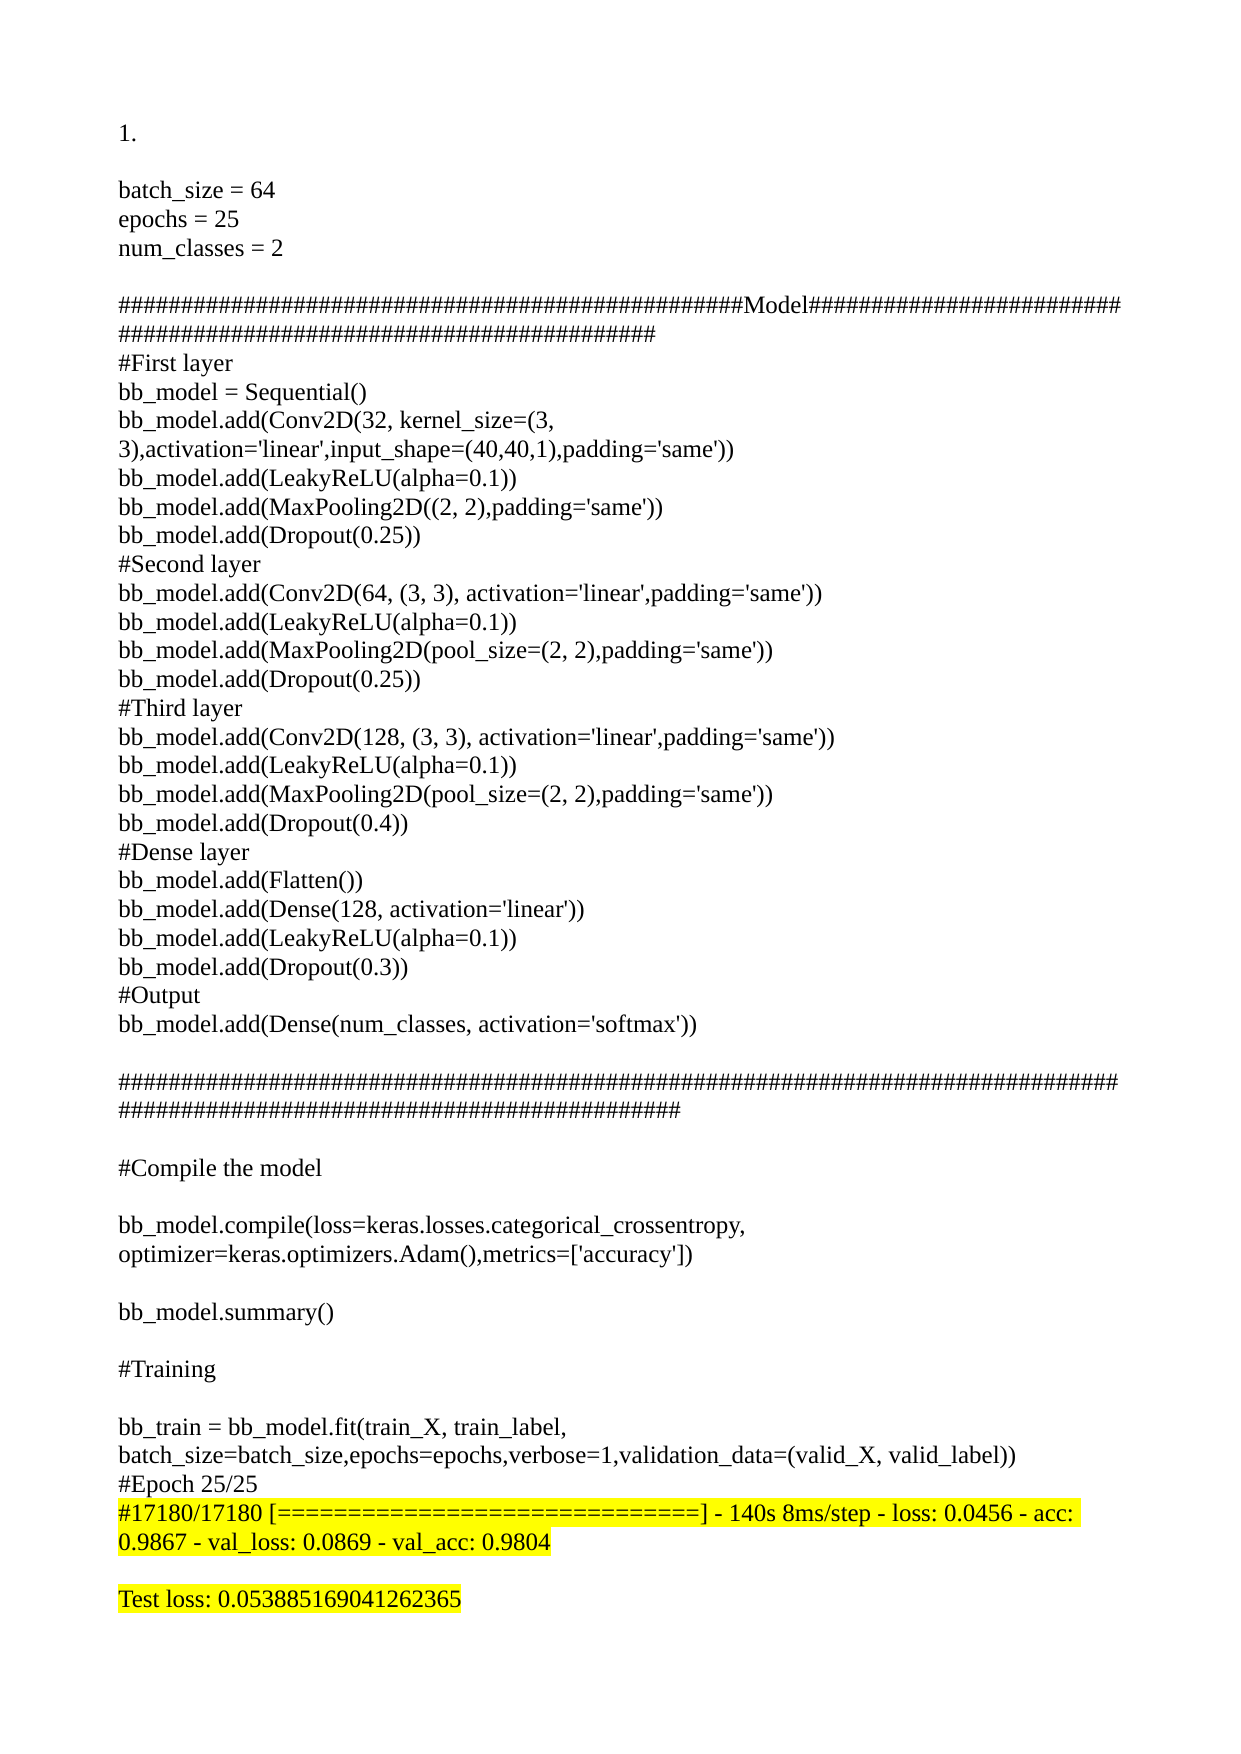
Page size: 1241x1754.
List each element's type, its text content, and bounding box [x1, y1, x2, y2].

text num_classes = 2 [118, 233, 1122, 262]
text bb_model.summary() [118, 1297, 1122, 1326]
text bb_model.add(Dropout(0.3)) [118, 952, 1122, 981]
text Test loss: 0.053885169041262365 [118, 1584, 1122, 1613]
text 1. [118, 118, 1122, 147]
text #First layer [118, 348, 1122, 377]
text bb_model.add(MaxPooling2D((2, 2),padding='same')) [118, 492, 1122, 521]
text bb_model.add(MaxPooling2D(pool_size=(2, 2),padding='same')) [118, 779, 1122, 808]
text bb_model.add(Conv2D(64, (3, 3), activation='linear',padding='same')) [118, 578, 1122, 607]
text bb_model.compile(loss=keras.losses.categorical_crossentropy, optimizer=keras.optimizers.Adam(),metrics=['accuracy']) [118, 1211, 1122, 1268]
text #Compile the model [118, 1153, 1122, 1182]
text epochs = 25 [118, 204, 1122, 233]
text bb_model.add(MaxPooling2D(pool_size=(2, 2),padding='same')) [118, 636, 1122, 664]
text bb_model.add(Dropout(0.25)) [118, 521, 1122, 549]
text bb_model.add(Dropout(0.4)) [118, 808, 1122, 837]
text #Output [118, 981, 1122, 1009]
text bb_model.add(LeakyReLU(alpha=0.1)) [118, 923, 1122, 952]
text bb_model.add(Conv2D(32, kernel_size=(3, 3),activation='linear',input_shape=(40,40,1),padding='same')) [118, 406, 1122, 463]
text bb_model.add(Dense(num_classes, activation='softmax')) [118, 1009, 1122, 1038]
text bb_model.add(LeakyReLU(alpha=0.1)) [118, 463, 1122, 492]
text #Dense layer [118, 837, 1122, 866]
text bb_train = bb_model.fit(train_X, train_label, batch_size=batch_size,epochs=epochs,verbose=1,validation_data=(valid_X, valid_label)) [118, 1412, 1122, 1469]
text bb_model.add(Conv2D(128, (3, 3), activation='linear',padding='same')) [118, 722, 1122, 751]
text batch_size = 64 [118, 176, 1122, 204]
text bb_model.add(Dense(128, activation='linear')) [118, 894, 1122, 923]
text #17180/17180 [==============================] - 140s 8ms/step - loss: 0.0456 - acc: 0.9867 - val_loss: 0.0869 - val_acc: 0.9804 [118, 1498, 1122, 1556]
text #Training [118, 1354, 1122, 1383]
text ##################################################Model#################################################################### [118, 291, 1122, 348]
text bb_model = Sequential() [118, 377, 1122, 406]
text #Second layer [118, 549, 1122, 578]
text bb_model.add(Dropout(0.25)) [118, 664, 1122, 693]
text bb_model.add(LeakyReLU(alpha=0.1)) [118, 607, 1122, 636]
text #Third layer [118, 693, 1122, 722]
text #Epoch 25/25 [118, 1469, 1122, 1498]
text bb_model.add(LeakyReLU(alpha=0.1)) [118, 751, 1122, 779]
text bb_model.add(Flatten()) [118, 866, 1122, 894]
text ############################################################################################################################# [118, 1067, 1122, 1124]
